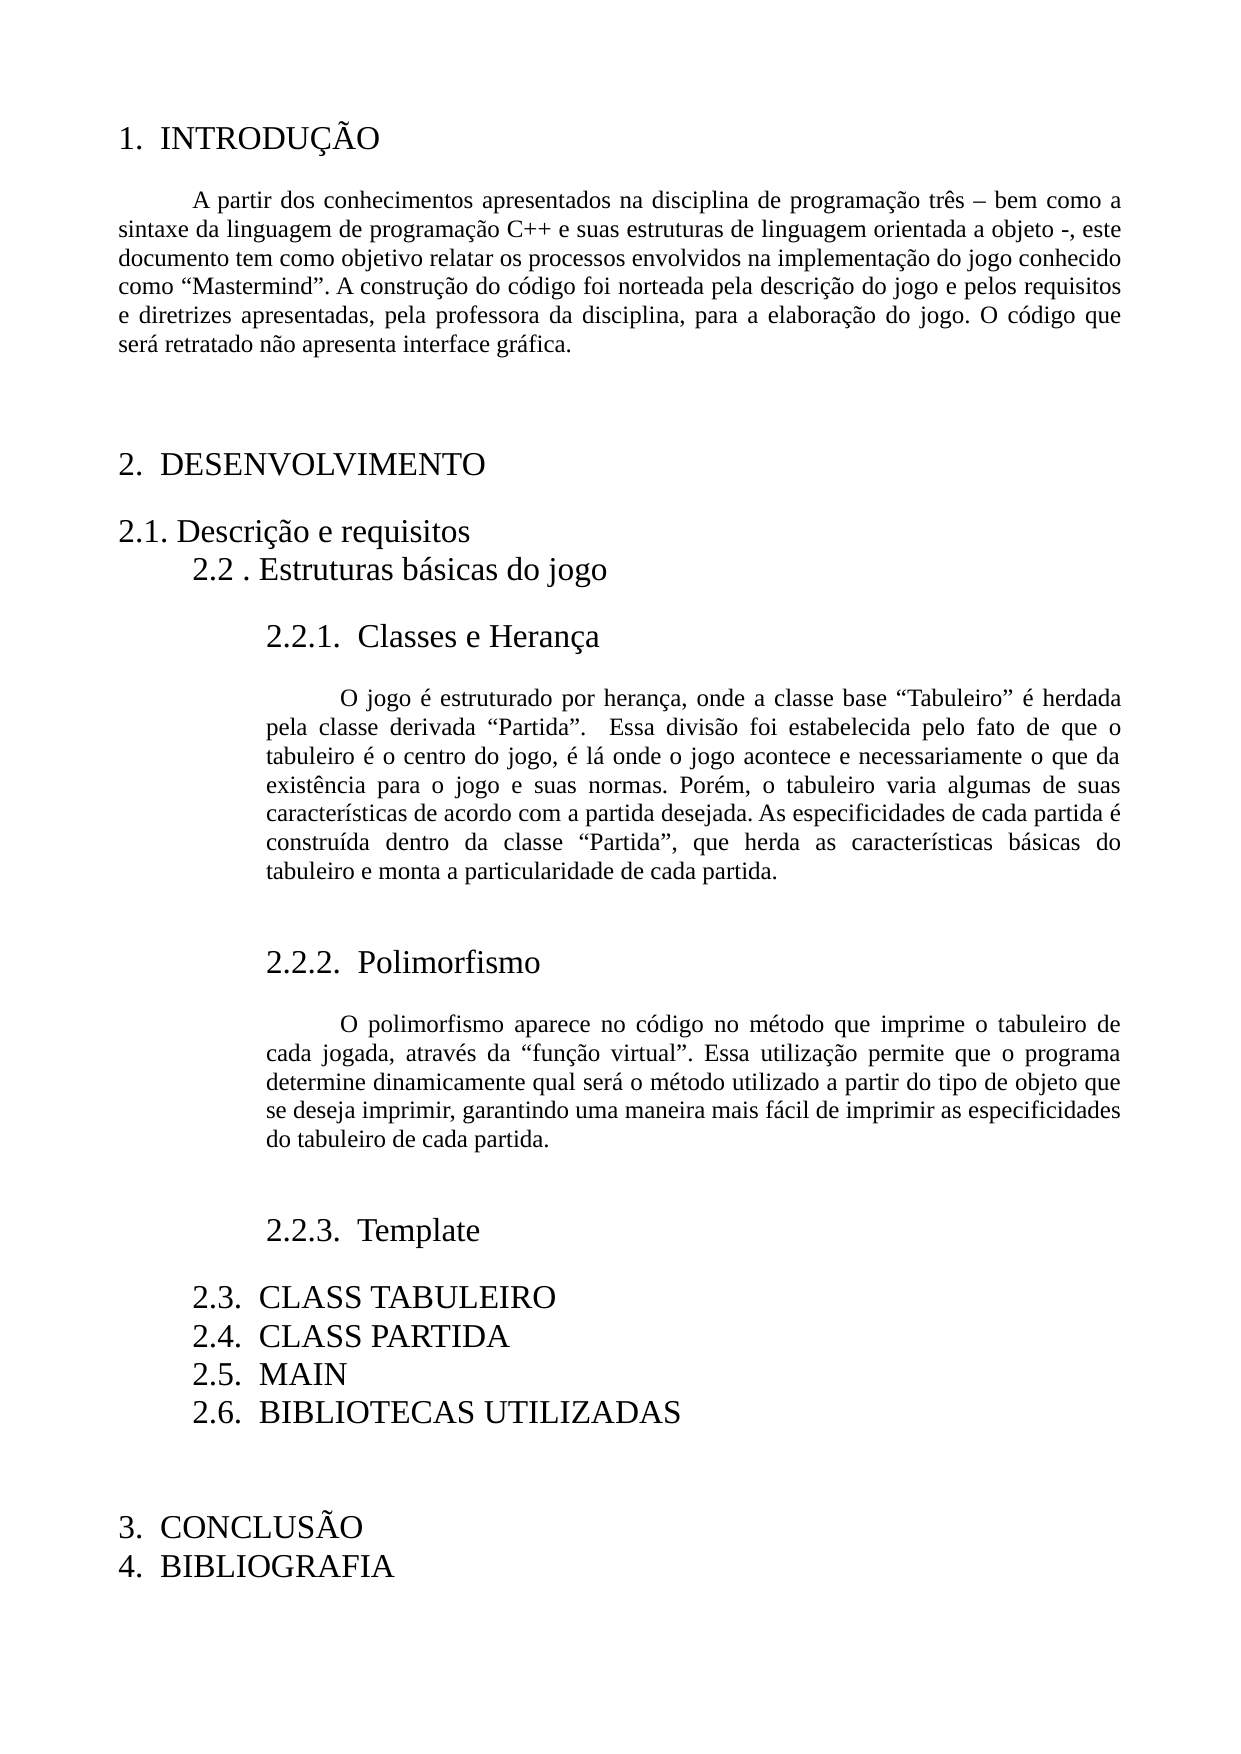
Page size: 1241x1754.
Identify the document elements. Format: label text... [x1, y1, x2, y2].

text 2.3. CLASS TABULEIRO [192, 1278, 1122, 1316]
text 2.2.1. Classes e Herança [266, 616, 1122, 655]
text 1. INTRODUÇÃO [118, 118, 1122, 156]
text 2.2.2. Polimorfismo [266, 942, 1122, 981]
text 2.6. BIBLIOTECAS UTILIZADAS [192, 1393, 1122, 1431]
text 2.4. CLASS PARTIDA [192, 1316, 1122, 1354]
text 4. BIBLIOGRAFIA [118, 1546, 1122, 1584]
text 2.1. Descrição e requisitos [118, 511, 1122, 549]
text 2. DESENVOLVIMENTO [118, 444, 1122, 482]
text O jogo é estruturado por herança, onde a classe base “Tabuleiro” é herdada pela classe derivada “Partida”. Essa divisão foi estabelecida pelo fato de que o tabuleiro é o centro do jogo, é lá onde o jogo acontece e necessariamente o que da existência para o jogo e suas normas. Porém, o tabuleiro varia algumas de suas características de acordo com a partida desejada. As especificidades de cada partida é construída dentro da classe “Partida”, que herda as características básicas do tabuleiro e monta a particularidade de cada partida. [266, 655, 1122, 885]
text 2.2 . Estruturas básicas do jogo [192, 549, 1122, 588]
text O polimorfismo aparece no código no método que imprime o tabuleiro de cada jogada, através da “função virtual”. Essa utilização permite que o programa determine dinamicamente qual será o método utilizado a partir do tipo de objeto que se deseja imprimir, garantindo uma maneira mais fácil de imprimir as especificidades do tabuleiro de cada partida. [266, 1009, 1122, 1153]
text 2.2.3. Template [266, 1211, 1122, 1249]
text 3. CONCLUSÃO [118, 1508, 1122, 1546]
text A partir dos conhecimentos apresentados na disciplina de programação três – bem como a sintaxe da linguagem de programação C++ e suas estruturas de linguagem orientada a objeto -, este documento tem como objetivo relatar os processos envolvidos na implementação do jogo conhecido como “Mastermind”. A construção do código foi norteada pela descrição do jogo e pelos requisitos e diretrizes apresentadas, pela professora da disciplina, para a elaboração do jogo. O código que será retratado não apresenta interface gráfica. [118, 185, 1122, 358]
text 2.5. MAIN [192, 1354, 1122, 1393]
